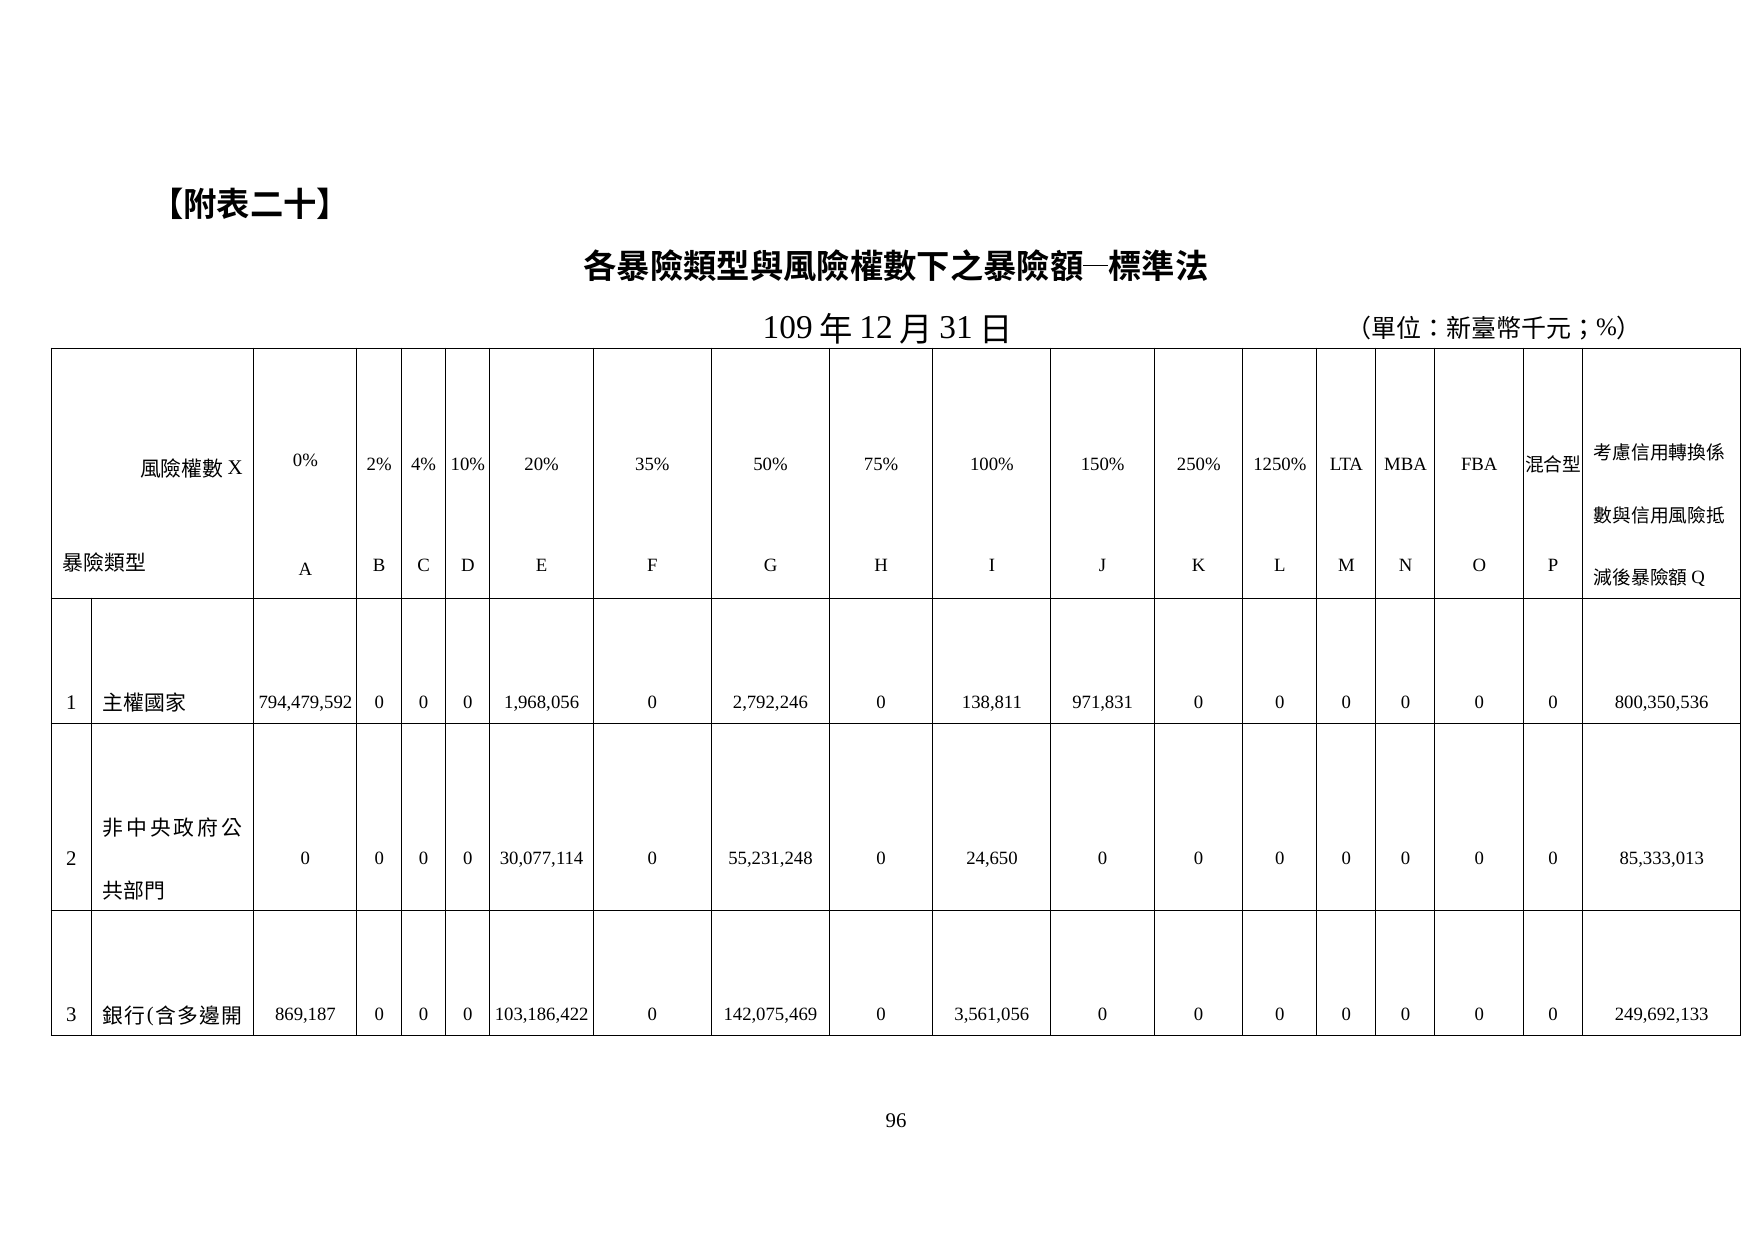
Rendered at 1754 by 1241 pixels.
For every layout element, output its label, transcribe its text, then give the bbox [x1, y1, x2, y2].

table_cell 1 [52, 599, 91, 722]
table_cell 0 [594, 724, 711, 910]
table_cell 0 [446, 911, 489, 1035]
table_cell 0 [402, 724, 445, 910]
table_cell 0 [594, 911, 711, 1035]
table_cell 0 [402, 599, 445, 722]
table_cell 30,077,114 [490, 724, 593, 910]
table_header 150% J [1051, 349, 1154, 597]
table_cell 0 [254, 724, 356, 910]
table_header 35% F [594, 349, 711, 597]
table_cell 55,231,248 [712, 724, 829, 910]
table_cell 0 [1243, 724, 1316, 910]
table_header 風險權數X 暴險類型 [52, 349, 253, 597]
table_cell 0 [1317, 724, 1375, 910]
table_cell 0 [1524, 599, 1582, 722]
table_cell 0 [830, 599, 932, 722]
table_cell 1,968,056 [490, 599, 593, 722]
table_header 0% A [254, 349, 356, 597]
table_cell 0 [357, 724, 401, 910]
table_cell 0 [1051, 911, 1154, 1035]
table_header 20% E [490, 349, 593, 597]
table_header MBA N [1376, 349, 1434, 597]
table_header LTA M [1317, 349, 1375, 597]
table_header 10% D [446, 349, 489, 597]
table_cell 0 [1524, 911, 1582, 1035]
table_cell 0 [1376, 911, 1434, 1035]
table_cell 2,792,246 [712, 599, 829, 722]
table_cell 0 [1243, 911, 1316, 1035]
table_cell 0 [357, 599, 401, 722]
table_header 混合型 P [1524, 349, 1582, 597]
table_cell 869,187 [254, 911, 356, 1035]
table_cell 794,479,592 [254, 599, 356, 722]
table_cell 0 [1435, 911, 1523, 1035]
table_cell 800,350,536 [1583, 599, 1740, 722]
table_cell 銀行(含多邊開 [92, 911, 253, 1035]
table_cell 0 [1155, 599, 1242, 722]
table_cell 3,561,056 [933, 911, 1050, 1035]
table_cell 138,811 [933, 599, 1050, 722]
table_cell 0 [1155, 911, 1242, 1035]
table_cell 103,186,422 [490, 911, 593, 1035]
table_header FBA O [1435, 349, 1523, 597]
table_cell 0 [446, 724, 489, 910]
text 109年12月31日 （單位：新臺幣千元；%） [150, 285, 1642, 347]
table_cell 85,333,013 [1583, 724, 1740, 910]
table_header 考慮信用轉換係數與信用風險抵減後暴險額Q [1583, 349, 1740, 597]
table_cell 非中央政府公共部門 [92, 724, 253, 910]
table_cell 0 [1051, 724, 1154, 910]
table_header 100% I [933, 349, 1050, 597]
table_cell 主權國家 [92, 599, 253, 722]
table_cell 0 [594, 599, 711, 722]
table_cell 0 [1435, 599, 1523, 722]
table_cell 2 [52, 724, 91, 910]
text 【附表二十】 [150, 160, 1642, 222]
table_cell 0 [1376, 724, 1434, 910]
table_cell 0 [357, 911, 401, 1035]
table_cell 0 [830, 724, 932, 910]
table_cell 0 [1376, 599, 1434, 722]
table_cell 0 [446, 599, 489, 722]
table_cell 0 [1435, 724, 1523, 910]
table_cell 0 [1243, 599, 1316, 722]
table_cell 142,075,469 [712, 911, 829, 1035]
table_header 75% H [830, 349, 932, 597]
table_cell 0 [830, 911, 932, 1035]
table_cell 0 [1155, 724, 1242, 910]
table_header 2% B [357, 349, 401, 597]
table_header 250% K [1155, 349, 1242, 597]
table_cell 0 [1524, 724, 1582, 910]
text 各暴險類型與風險權數下之暴險額─標準法 [150, 222, 1642, 285]
table_header 50% G [712, 349, 829, 597]
table_cell 0 [1317, 599, 1375, 722]
table_cell 0 [402, 911, 445, 1035]
table_cell 24,650 [933, 724, 1050, 910]
table_header 1250% L [1243, 349, 1316, 597]
table_header 4% C [402, 349, 445, 597]
table_cell 971,831 [1051, 599, 1154, 722]
table_cell 3 [52, 911, 91, 1035]
table_cell 249,692,133 [1583, 911, 1740, 1035]
table_cell 0 [1317, 911, 1375, 1035]
